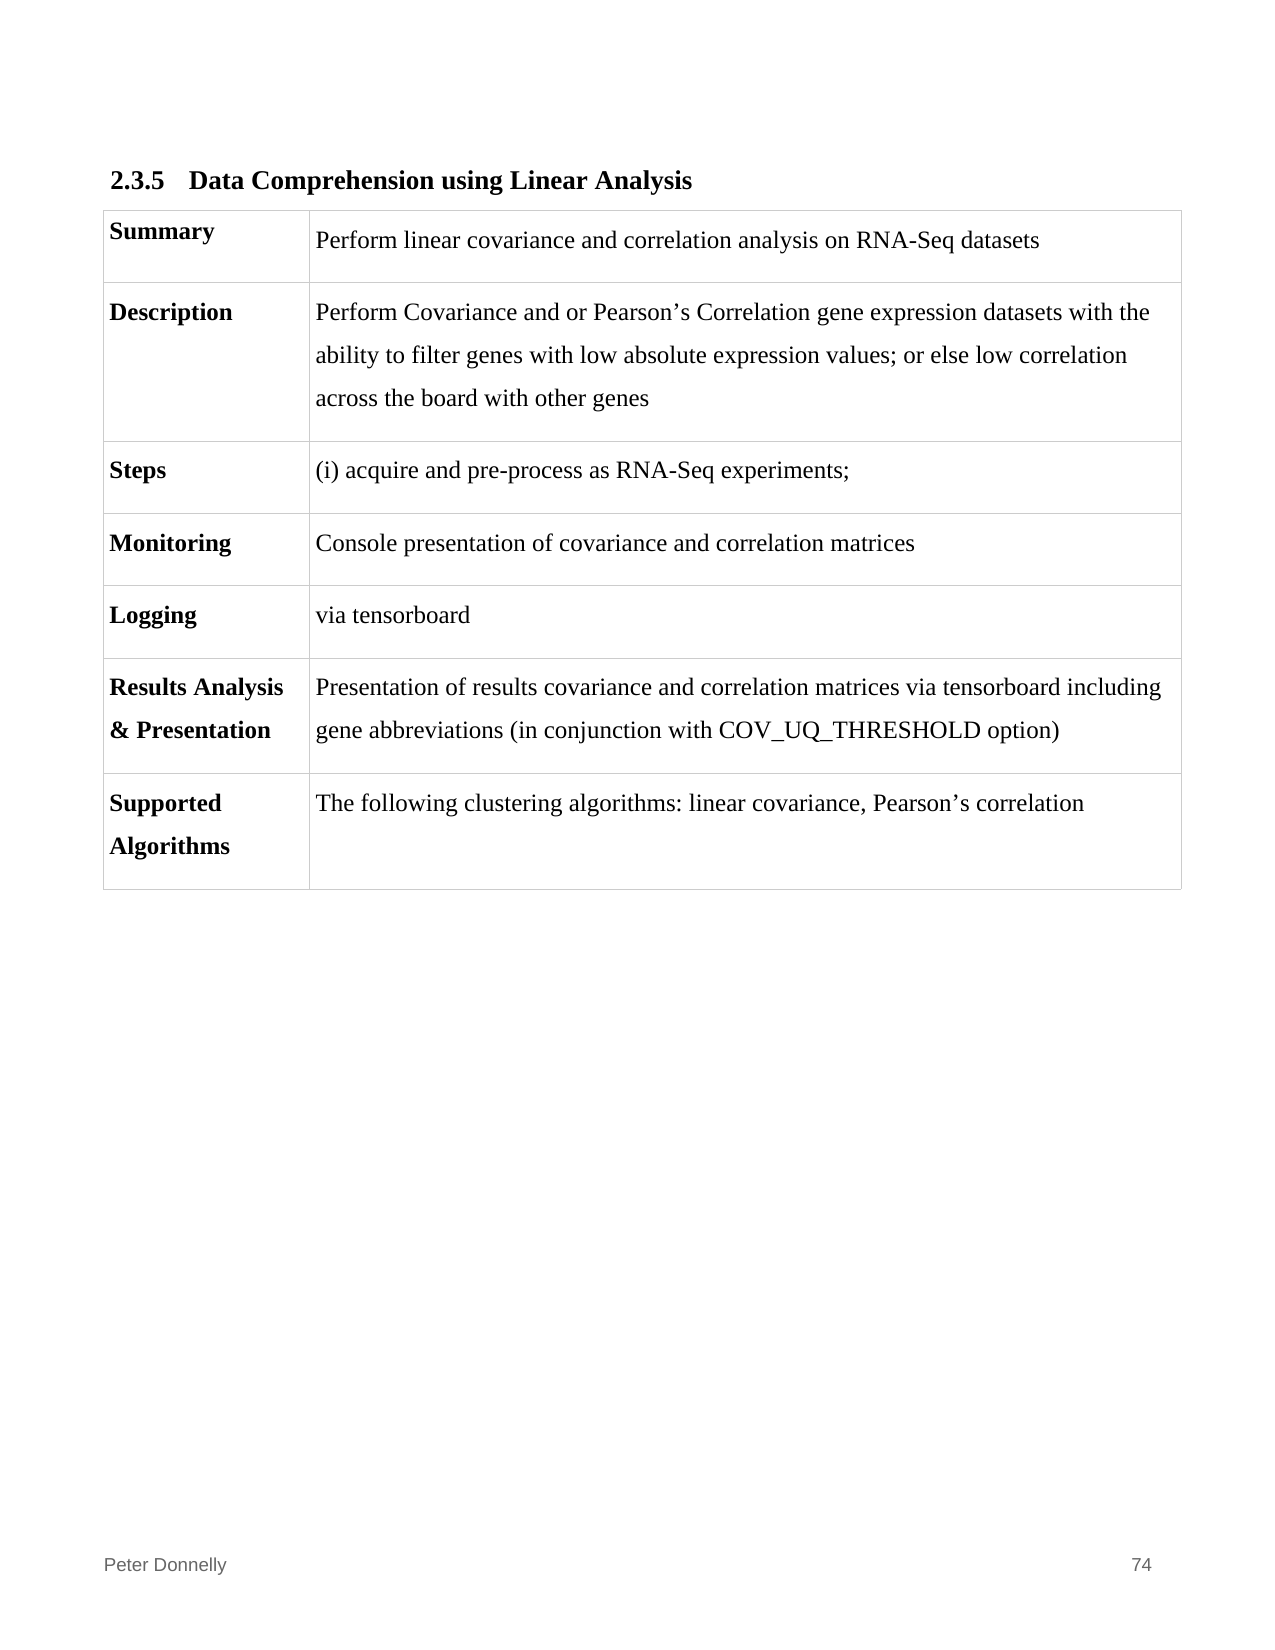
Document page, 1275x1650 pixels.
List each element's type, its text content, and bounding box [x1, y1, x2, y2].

table_cell The following clustering algorithms: linear covariance, Pearson’s correlation [310, 774, 1181, 888]
table_header Perform linear covariance and correlation analysis on RNA-Seq datasets [310, 211, 1181, 282]
table_header Summary [104, 211, 309, 282]
table_cell Monitoring [104, 514, 309, 585]
table_cell Presentation of results covariance and correlation matrices via tensorboard including gene abbreviations (in conjunction with COV_UQ_THRESHOLD option) [310, 659, 1181, 773]
table_cell Supported Algorithms [104, 774, 309, 888]
table_cell (i) acquire and pre-process as RNA-Seq experiments; [310, 442, 1181, 513]
table_cell Description [104, 283, 309, 441]
table_cell Steps [104, 442, 309, 513]
subtitle Data Comprehension using Linear Analysis [103, 164, 1181, 195]
table_cell Perform Covariance and or Pearson’s Correlation gene expression datasets with the ability to filter genes with low absolute expression values; or else low correlation across the board with other genes [310, 283, 1181, 441]
table_cell Logging [104, 586, 309, 658]
table_cell Results Analysis & Presentation [104, 659, 309, 773]
table_cell via tensorboard [310, 586, 1181, 658]
table_cell Console presentation of covariance and correlation matrices [310, 514, 1181, 585]
